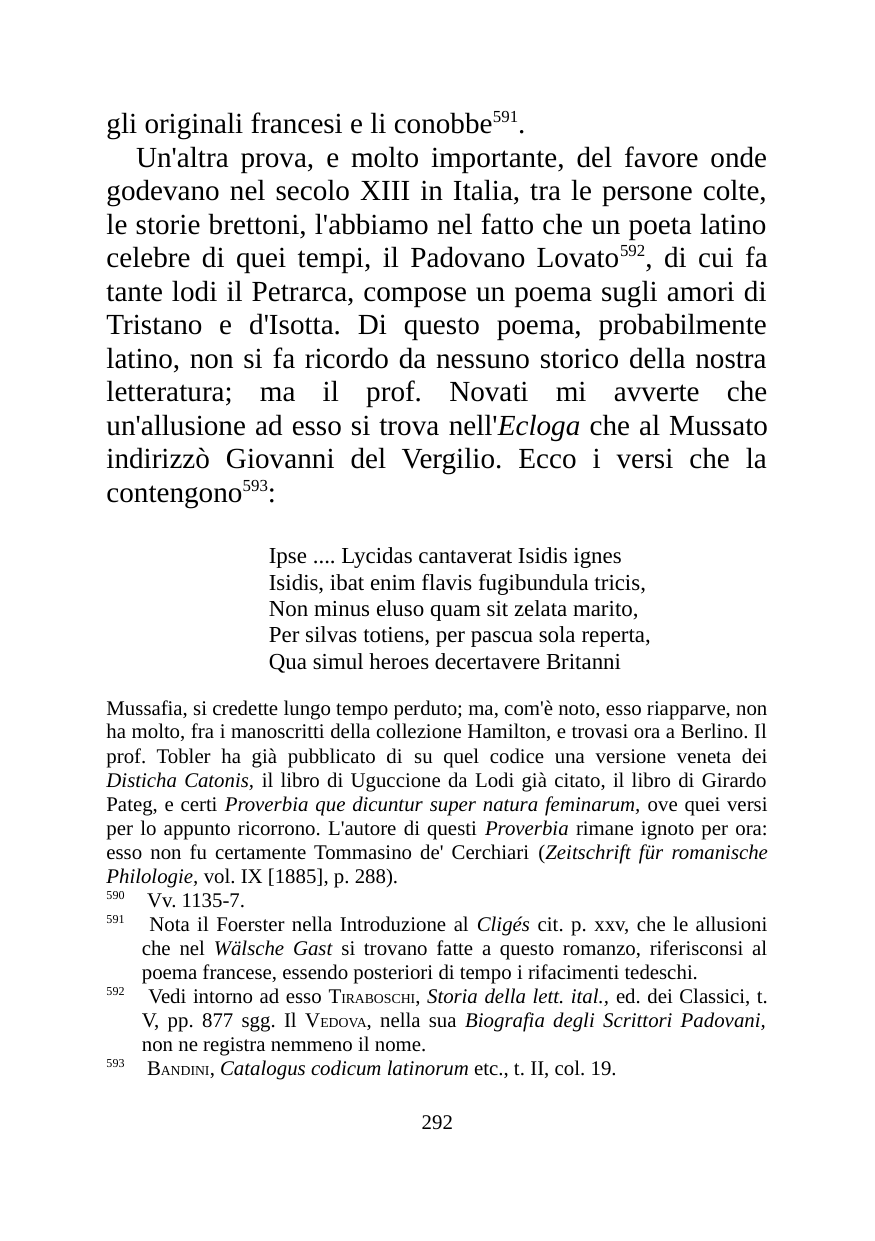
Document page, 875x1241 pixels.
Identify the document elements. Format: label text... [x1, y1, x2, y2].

text Vedi intorno ad esso Tiraboschi, Storia della lett. ital., ed. dei Classici, t. V, pp. 877 sgg. Il Vedova, nella sua Biografia degli Scrittori Padovani, non ne registra nemmeno il nome. [106, 984, 768, 1056]
text Isidis, ibat enim flavis fugibundula tricis, [239, 569, 768, 595]
text Mussafia, si credette lungo tempo perduto; ma, com'è noto, esso riapparve, non ha molto, fra i manoscritti della collezione Hamilton, e trovasi ora a Berlino. Il prof. Tobler ha già pubblicato di su quel codice una versione veneta dei Disticha Catonis, il libro di Uguccione da Lodi già citato, il libro di Girardo Pateg, e certi Proverbia que dicuntur super natura feminarum, ove quei versi per lo appunto ricorrono. L'autore di questi Proverbia rimane ignoto per ora: esso non fu certamente Tommasino de' Cerchiari (Zeitschrift für romanische Philologie, vol. IX [1885], p. 288). [106, 695, 768, 888]
text Ipse .... Lycidas cantaverat Isidis ignes [239, 542, 768, 569]
text Un'altra prova, e molto importante, del favore onde godevano nel secolo XIII in Italia, tra le persone colte, le storie brettoni, l'abbiamo nel fatto che un poeta latino celebre di quei tempi, il Padovano Lovato, di cui fa tante lodi il Petrarca, compose un poema sugli amori di Tristano e d'Isotta. Di questo poema, probabilmente latino, non si fa ricordo da nessuno storico della nostra letteratura; ma il prof. Novati mi avverte che un'allusione ad esso si trova nell'Ecloga che al Mussato indirizzò Giovanni del Vergilio. Ecco i versi che la contengono: [106, 140, 768, 509]
text Qua simul heroes decertavere Britanni [239, 648, 768, 674]
text Nota il Foerster nella Introduzione al Cligés cit. p. xxv, che le allusioni che nel Wälsche Gast si trovano fatte a questo romanzo, riferisconsi al poema francese, essendo posteriori di tempo i rifacimenti tedeschi. [106, 912, 768, 984]
text Bandini, Catalogus codicum latinorum etc., t. II, col. 19. [106, 1056, 768, 1080]
text Non minus eluso quam sit zelata marito, [239, 595, 768, 621]
text Per silvas totiens, per pascua sola reperta, [239, 621, 768, 648]
text Vv. 1135-7. [106, 888, 768, 912]
